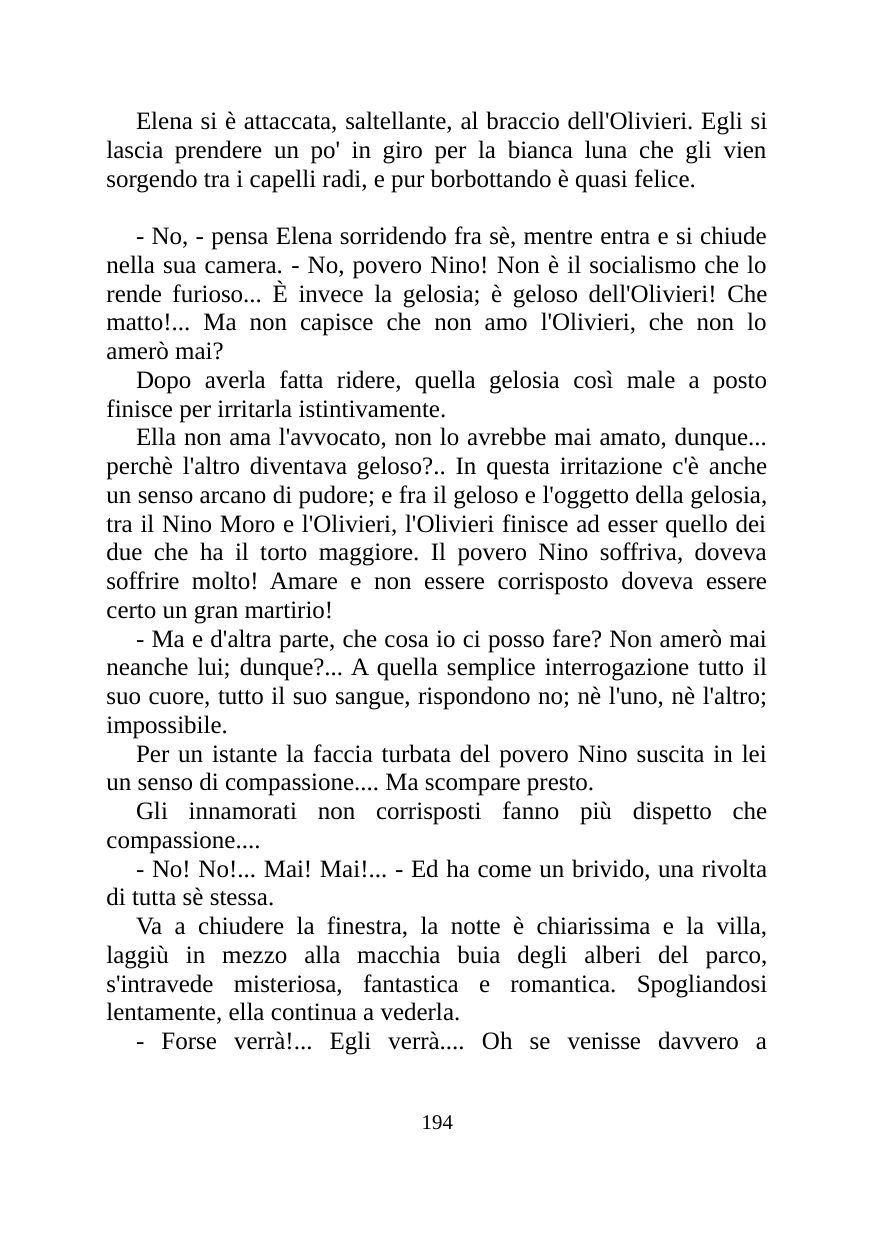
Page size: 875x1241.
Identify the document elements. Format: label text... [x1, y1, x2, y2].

text Dopo averla fatta ridere, quella gelosia così male a posto finisce per irritarla istintivamente. [106, 365, 768, 422]
text Ella non ama l'avvocato, non lo avrebbe mai amato, dunque... perchè l'altro diventava geloso?.. In questa irritazione c'è anche un senso arcano di pudore; e fra il geloso e l'oggetto della gelosia, tra il Nino Moro e l'Olivieri, l'Olivieri finisce ad esser quello dei due che ha il torto maggiore. Il povero Nino soffriva, doveva soffrire molto! Amare e non essere corrisposto doveva essere certo un gran martirio! [106, 422, 768, 624]
text Per un istante la faccia turbata del povero Nino suscita in lei un senso di compassione.... Ma scompare presto. [106, 739, 768, 796]
text - No! No!... Mai! Mai!... - Ed ha come un brivido, una rivolta di tutta sè stessa. [106, 854, 768, 911]
text Gli innamorati non corrisposti fanno più dispetto che compassione.... [106, 796, 768, 854]
text Elena si è attaccata, saltellante, al braccio dell'Olivieri. Egli si lascia prendere un po' in giro per la bianca luna che gli vien sorgendo tra i capelli radi, e pur borbottando è quasi felice. [106, 106, 768, 192]
text - Forse verrà!... Egli verrà.... Oh se venisse davvero a [106, 1026, 768, 1055]
text - No, - pensa Elena sorridendo fra sè, mentre entra e si chiude nella sua camera. - No, povero Nino! Non è il socialismo che lo rende furioso... È invece la gelosia; è geloso dell'Olivieri! Che matto!... Ma non capisce che non amo l'Olivieri, che non lo amerò mai? [106, 221, 768, 365]
text Va a chiudere la finestra, la notte è chiarissima e la villa, laggiù in mezzo alla macchia buia degli alberi del parco, s'intravede misteriosa, fantastica e romantica. Spogliandosi lentamente, ella continua a vederla. [106, 911, 768, 1026]
text - Ma e d'altra parte, che cosa io ci posso fare? Non amerò mai neanche lui; dunque?... A quella semplice interrogazione tutto il suo cuore, tutto il suo sangue, rispondono no; nè l'uno, nè l'altro; impossibile. [106, 624, 768, 739]
